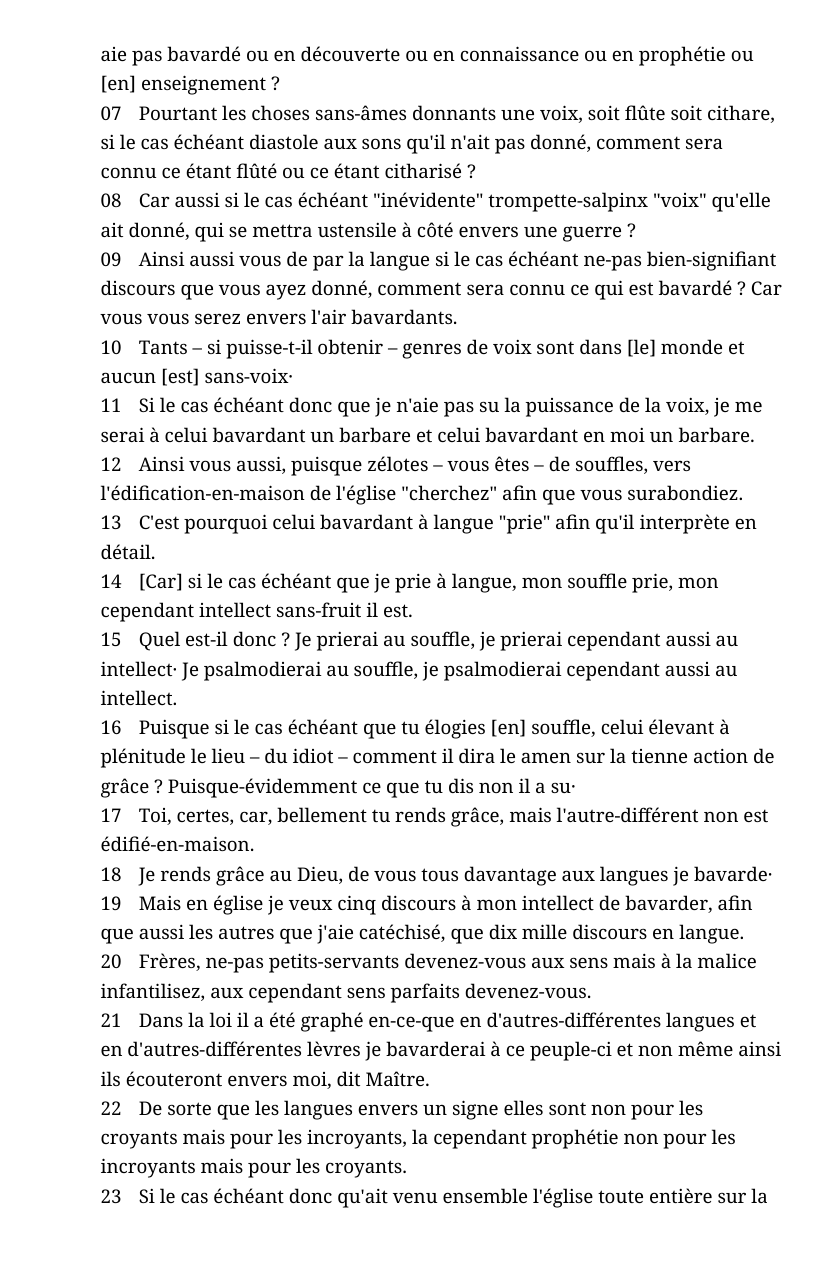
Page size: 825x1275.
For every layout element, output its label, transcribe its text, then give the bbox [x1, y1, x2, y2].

text aie pas bavardé ou en découverte ou en connaissance ou en prophétie ou [en] enseignement ? 07 Pourtant les choses sans-âmes donnants une voix, soit flûte soit cithare, si le cas échéant diastole aux sons qu'il n'ait pas donné, comment sera connu ce étant flûté ou ce étant citharisé ? 08 Car aussi si le cas échéant "inévidente" trompette-salpinx "voix" qu'elle ait donné, qui se mettra ustensile à côté envers une guerre ? 09 Ainsi aussi vous de par la langue si le cas échéant ne-pas bien-signifiant discours que vous ayez donné, comment sera connu ce qui est bavardé ? Car vous vous serez envers l'air bavardants. 10 Tants – si puisse-t-il obtenir – genres de voix sont dans [le] monde et aucun [est] sans-voix· 11 Si le cas échéant donc que je n'aie pas su la puissance de la voix, je me serai à celui bavardant un barbare et celui bavardant en moi un barbare. 12 Ainsi vous aussi, puisque zélotes – vous êtes – de souffles, vers l'édification-en-maison de l'église "cherchez" afin que vous surabondiez. 13 C'est pourquoi celui bavardant à langue "prie" afin qu'il interprète en détail. 14 [Car] si le cas échéant que je prie à langue, mon souffle prie, mon cependant intellect sans-fruit il est. 15 Quel est-il donc ? Je prierai au souffle, je prierai cependant aussi au intellect· Je psalmodierai au souffle, je psalmodierai cependant aussi au intellect. 16 Puisque si le cas échéant que tu élogies [en] souffle, celui élevant à plénitude le lieu – du idiot – comment il dira le amen sur la tienne action de grâce ? Puisque-évidemment ce que tu dis non il a su· 17 Toi, certes, car, bellement tu rends grâce, mais l'autre-différent non est édifié-en-maison. 18 Je rends grâce au Dieu, de vous tous davantage aux langues je bavarde· 19 Mais en église je veux cinq discours à mon intellect de bavarder, afin que aussi les autres que j'aie catéchisé, que dix mille discours en langue. 20 Frères, ne-pas petits-servants devenez-vous aux sens mais à la malice infantilisez, aux cependant sens parfaits devenez-vous. 21 Dans la loi il a été graphé en-ce-que en d'autres-différentes langues et en d'autres-différentes lèvres je bavarderai à ce peuple-ci et non même ainsi ils écouteront envers moi, dit Maître. 22 De sorte que les langues envers un signe elles sont non pour les croyants mais pour les incroyants, la cependant prophétie non pour les incroyants mais pour les croyants. 23 Si le cas échéant donc qu'ait venu ensemble l'église toute entière sur la [100, 41, 784, 1208]
